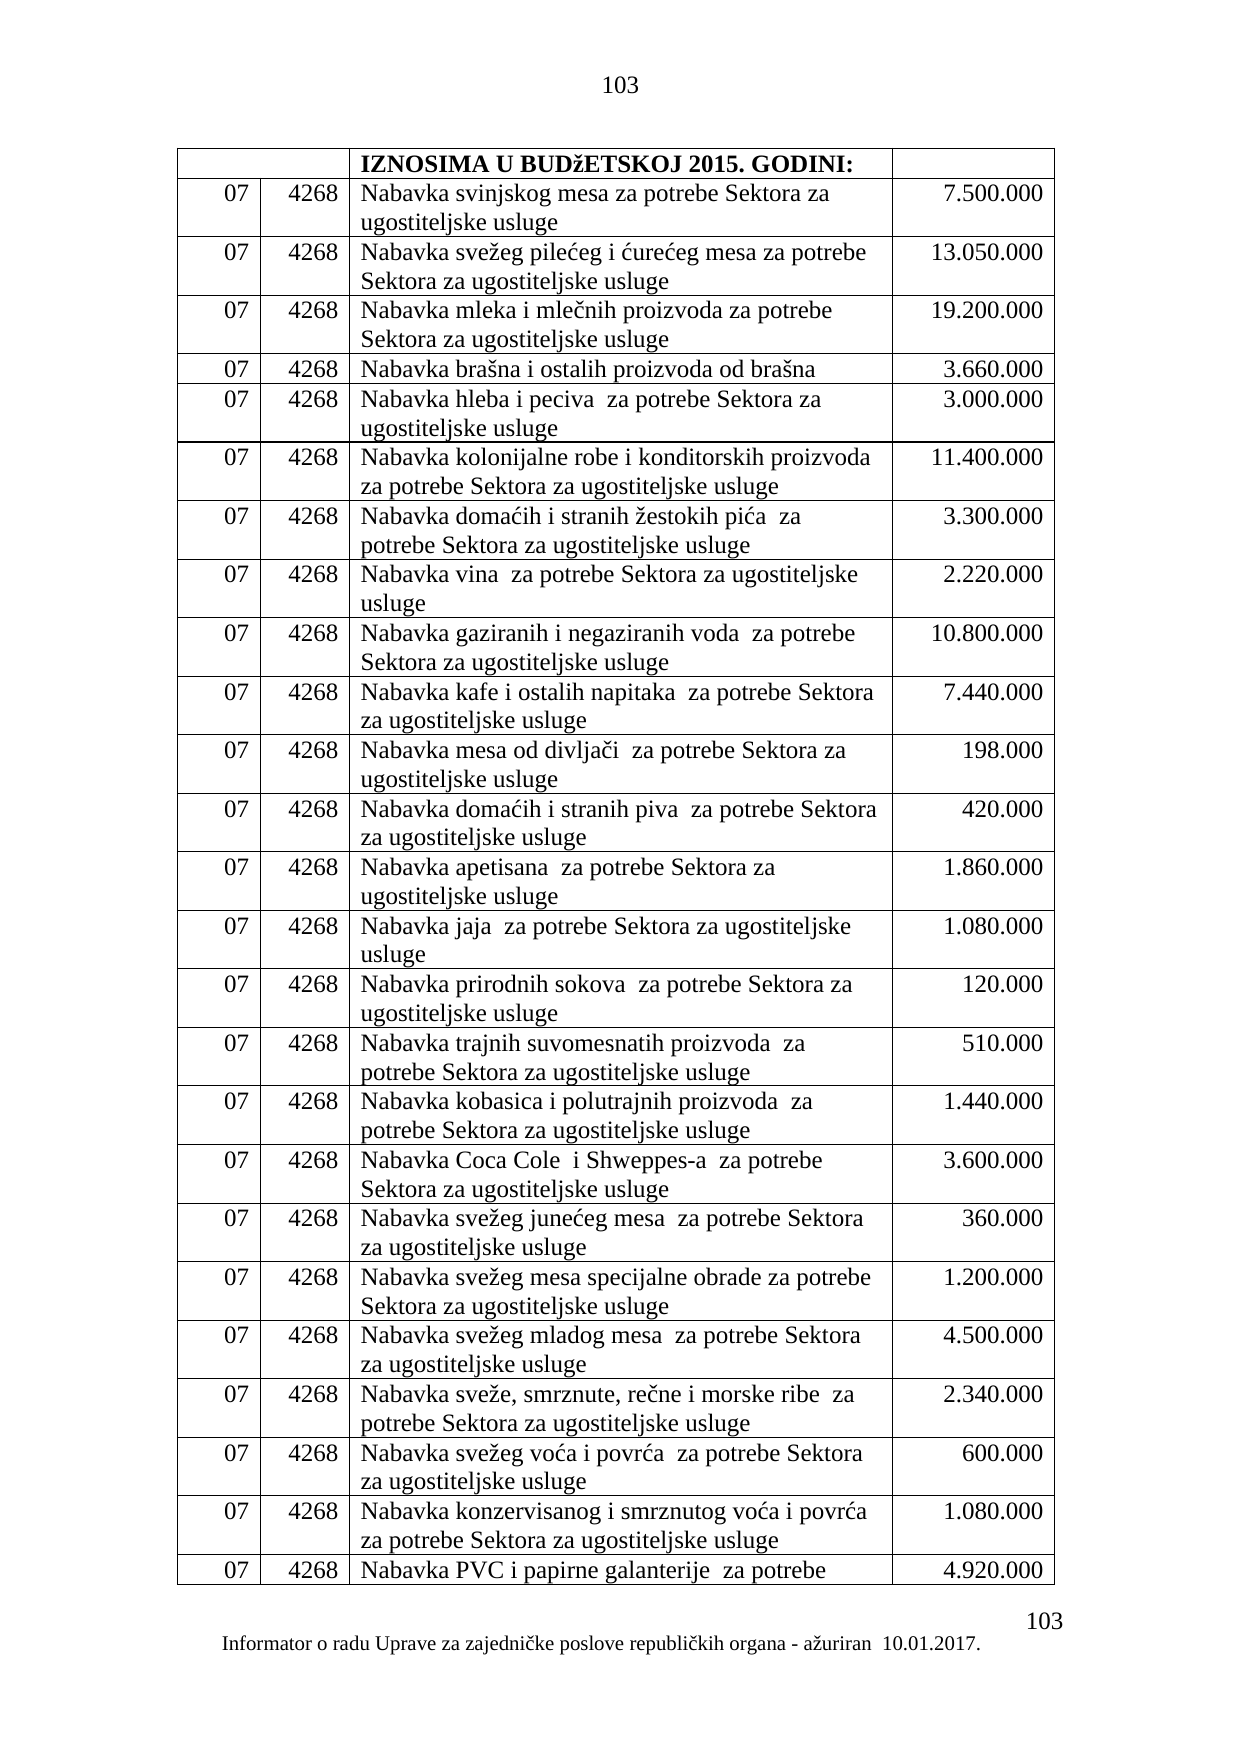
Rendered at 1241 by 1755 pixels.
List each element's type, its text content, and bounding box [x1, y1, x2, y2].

table_cell 07 [178, 354, 260, 383]
table_cell 07 [178, 911, 260, 968]
table_cell 4268 [261, 237, 349, 294]
table_cell 1.080.000 [893, 911, 1054, 968]
table_cell 4268 [261, 443, 349, 500]
table_cell 19.200.000 [893, 296, 1054, 353]
table_cell Nabavka svežeg voća i povrća za potrebe Sektora za ugostitelјske usluge [350, 1438, 892, 1495]
table_cell 4268 [261, 1145, 349, 1202]
table_cell 2.220.000 [893, 560, 1054, 617]
table_cell 4268 [261, 1321, 349, 1378]
table_cell 510.000 [893, 1028, 1054, 1085]
table_cell Nabavka svežeg junećeg mesa za potrebe Sektora za ugostitelјske usluge [350, 1204, 892, 1261]
table_cell Nabavka prirodnih sokova za potrebe Sektora za ugostitelјske usluge [350, 969, 892, 1027]
table_cell Nabavka trajnih suvomesnatih proizvoda za potrebe Sektora za ugostitelјske usluge [350, 1028, 892, 1085]
table_cell 4268 [261, 560, 349, 617]
table_cell 4268 [261, 1204, 349, 1261]
table_cell 3.600.000 [893, 1145, 1054, 1202]
table_cell 07 [178, 1438, 260, 1495]
table_cell 10.800.000 [893, 618, 1054, 676]
table_cell 4268 [261, 852, 349, 910]
table_cell 07 [178, 1496, 260, 1554]
table_cell 07 [178, 179, 260, 236]
table_cell 4268 [261, 618, 349, 676]
table_cell 4268 [261, 1028, 349, 1085]
table_cell 120.000 [893, 969, 1054, 1027]
table_cell Nabavka svežeg pilećeg i ćurećeg mesa za potrebe Sektora za ugostitelјske usluge [350, 237, 892, 294]
table_cell 4268 [261, 1262, 349, 1319]
table_cell 13.050.000 [893, 237, 1054, 294]
table_cell 4268 [261, 677, 349, 734]
table_cell 07 [178, 501, 260, 558]
table_cell Nabavka sveže, smrznute, rečne i morske ribe za potrebe Sektora za ugostitelјske usluge [350, 1379, 892, 1437]
table_cell Nabavka svežeg mesa specijalne obrade za potrebe Sektora za ugostitelјske usluge [350, 1262, 892, 1319]
table_cell 4268 [261, 1438, 349, 1495]
table_cell Nabavka kolonijalne robe i konditorskih proizvoda za potrebe Sektora za ugostitelјske usluge [350, 443, 892, 500]
table_cell Nabavka brašna i ostalih proizvoda od brašna [350, 354, 892, 383]
table_cell Nabavka kafe i ostalih napitaka za potrebe Sektora za ugostitelјske usluge [350, 677, 892, 734]
table_cell Nabavka domaćih i stranih piva za potrebe Sektora za ugostitelјske usluge [350, 794, 892, 851]
table_cell Nabavka domaćih i stranih žestokih pića za potrebe Sektora za ugostitelјske usluge [350, 501, 892, 558]
table_cell 4268 [261, 1496, 349, 1554]
table_cell 1.200.000 [893, 1262, 1054, 1319]
table_cell 07 [178, 443, 260, 500]
table_cell 07 [178, 384, 260, 441]
table_cell Nabavka vina za potrebe Sektora za ugostitelјske usluge [350, 560, 892, 617]
table_cell Nabavka konzervisanog i smrznutog voća i povrća za potrebe Sektora za ugostitelјske usluge [350, 1496, 892, 1554]
table_cell 07 [178, 852, 260, 910]
table_cell 4268 [261, 794, 349, 851]
table_cell 4.500.000 [893, 1321, 1054, 1378]
table_cell 11.400.000 [893, 443, 1054, 500]
table_cell 4268 [261, 296, 349, 353]
table_cell 4268 [261, 1086, 349, 1144]
table_cell 4.920.000 [893, 1555, 1054, 1583]
table_cell 07 [178, 1028, 260, 1085]
table_cell Nabavka Coca Cole i Shweppes-a za potrebe Sektora za ugostitelјske usluge [350, 1145, 892, 1202]
table_cell 2.340.000 [893, 1379, 1054, 1437]
table_cell 1.860.000 [893, 852, 1054, 910]
table_cell 7.500.000 [893, 179, 1054, 236]
table_cell 07 [178, 1145, 260, 1202]
table_cell 07 [178, 1204, 260, 1261]
table_cell [893, 149, 1054, 177]
table_cell Nabavka svinjskog mesa za potrebe Sektora za ugostitelјske usluge [350, 179, 892, 236]
table_cell 4268 [261, 969, 349, 1027]
table_cell 07 [178, 560, 260, 617]
table_cell Nabavka hleba i peciva za potrebe Sektora za ugostitelјske usluge [350, 384, 892, 441]
table_cell 1.440.000 [893, 1086, 1054, 1144]
table_cell Nabavka svežeg mladog mesa za potrebe Sektora za ugostitelјske usluge [350, 1321, 892, 1378]
table_cell 07 [178, 969, 260, 1027]
table_cell Nabavka kobasica i polutrajnih proizvoda za potrebe Sektora za ugostitelјske usluge [350, 1086, 892, 1144]
table_cell 07 [178, 237, 260, 294]
table_cell 1.080.000 [893, 1496, 1054, 1554]
table_cell 600.000 [893, 1438, 1054, 1495]
table_cell 360.000 [893, 1204, 1054, 1261]
table_cell 07 [178, 1262, 260, 1319]
table_cell 07 [178, 296, 260, 353]
table_cell 3.300.000 [893, 501, 1054, 558]
table_cell 4268 [261, 179, 349, 236]
table_cell Nabavka jaja za potrebe Sektora za ugostitelјske usluge [350, 911, 892, 968]
table_cell 4268 [261, 1555, 349, 1583]
table_cell 198.000 [893, 735, 1054, 793]
table_cell 07 [178, 1555, 260, 1583]
table_cell 420.000 [893, 794, 1054, 851]
table_cell 4268 [261, 911, 349, 968]
table_cell Nabavka mleka i mlečnih proizvoda za potrebe Sektora za ugostitelјske usluge [350, 296, 892, 353]
table_cell 4268 [261, 501, 349, 558]
table_cell 07 [178, 677, 260, 734]
table_cell Nabavka mesa od divlјači za potrebe Sektora za ugostitelјske usluge [350, 735, 892, 793]
table_cell Nabavka gaziranih i negaziranih voda za potrebe Sektora za ugostitelјske usluge [350, 618, 892, 676]
table_cell 4268 [261, 1379, 349, 1437]
table_cell Nabavka PVC i papirne galanterije za potrebe [350, 1555, 892, 1583]
table_cell 07 [178, 794, 260, 851]
table_cell 7.440.000 [893, 677, 1054, 734]
table_cell 4268 [261, 354, 349, 383]
table_cell 4268 [261, 384, 349, 441]
table_cell IZNOSIMA U BUDžETSKOJ 2015. GODINI: [350, 149, 892, 177]
table_cell 07 [178, 618, 260, 676]
table_cell 07 [178, 1086, 260, 1144]
table_cell 4268 [261, 735, 349, 793]
table_cell 07 [178, 1379, 260, 1437]
table_cell [178, 149, 349, 177]
table_cell 07 [178, 1321, 260, 1378]
table_cell 07 [178, 735, 260, 793]
table_cell 3.000.000 [893, 384, 1054, 441]
table_cell Nabavka apetisana za potrebe Sektora za ugostitelјske usluge [350, 852, 892, 910]
table_cell 3.660.000 [893, 354, 1054, 383]
